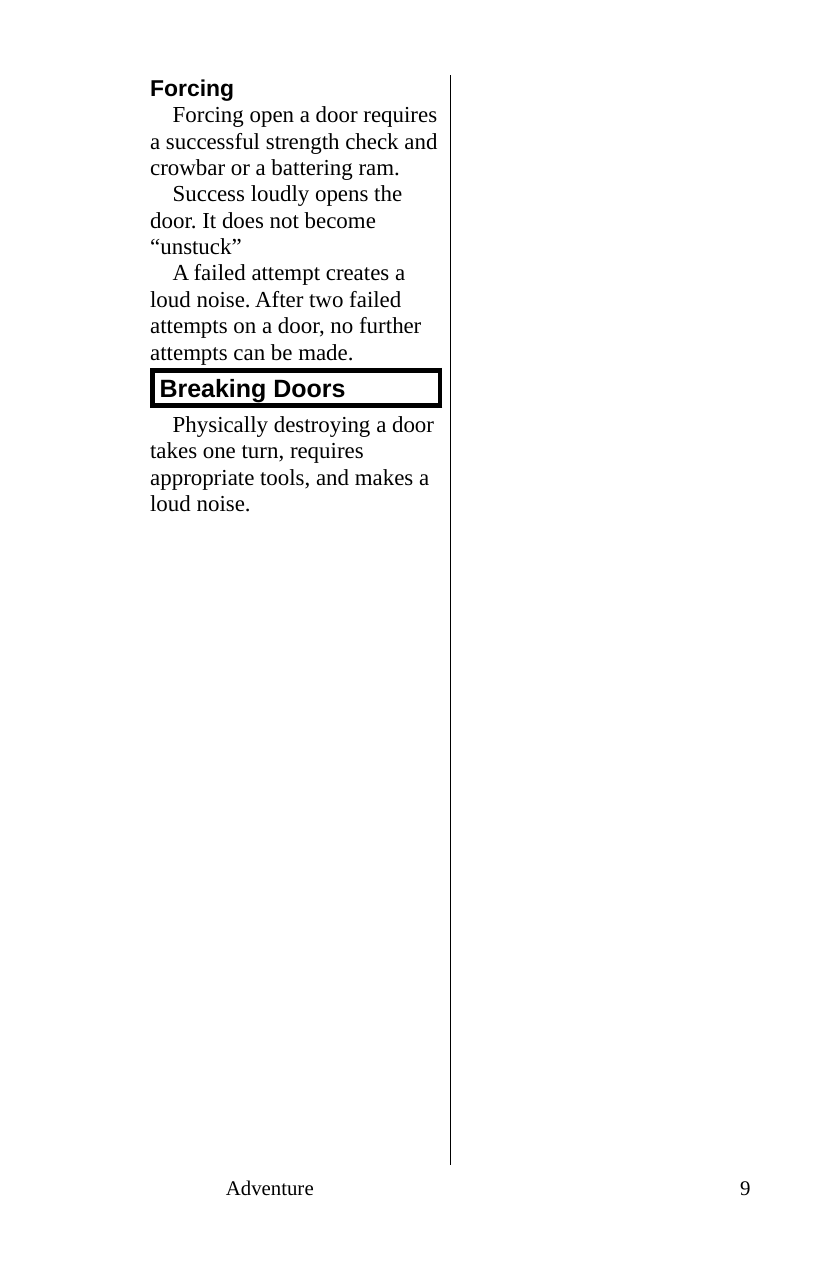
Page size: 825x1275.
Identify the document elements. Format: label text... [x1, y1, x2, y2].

subtitle Forcing [150, 75, 442, 101]
text A failed attempt creates a loud noise. After two failed attempts on a door, no further attempts can be made. [150, 259, 442, 365]
text Physically destroying a door takes one turn, requires appropriate tools, and makes a loud noise. [150, 411, 442, 516]
text Success loudly opens the door. It does not become “unstuck” [150, 180, 442, 259]
subtitle Breaking Doors [155, 373, 438, 403]
text Forcing open a door requires a successful strength check and crowbar or a battering ram. [150, 101, 442, 180]
